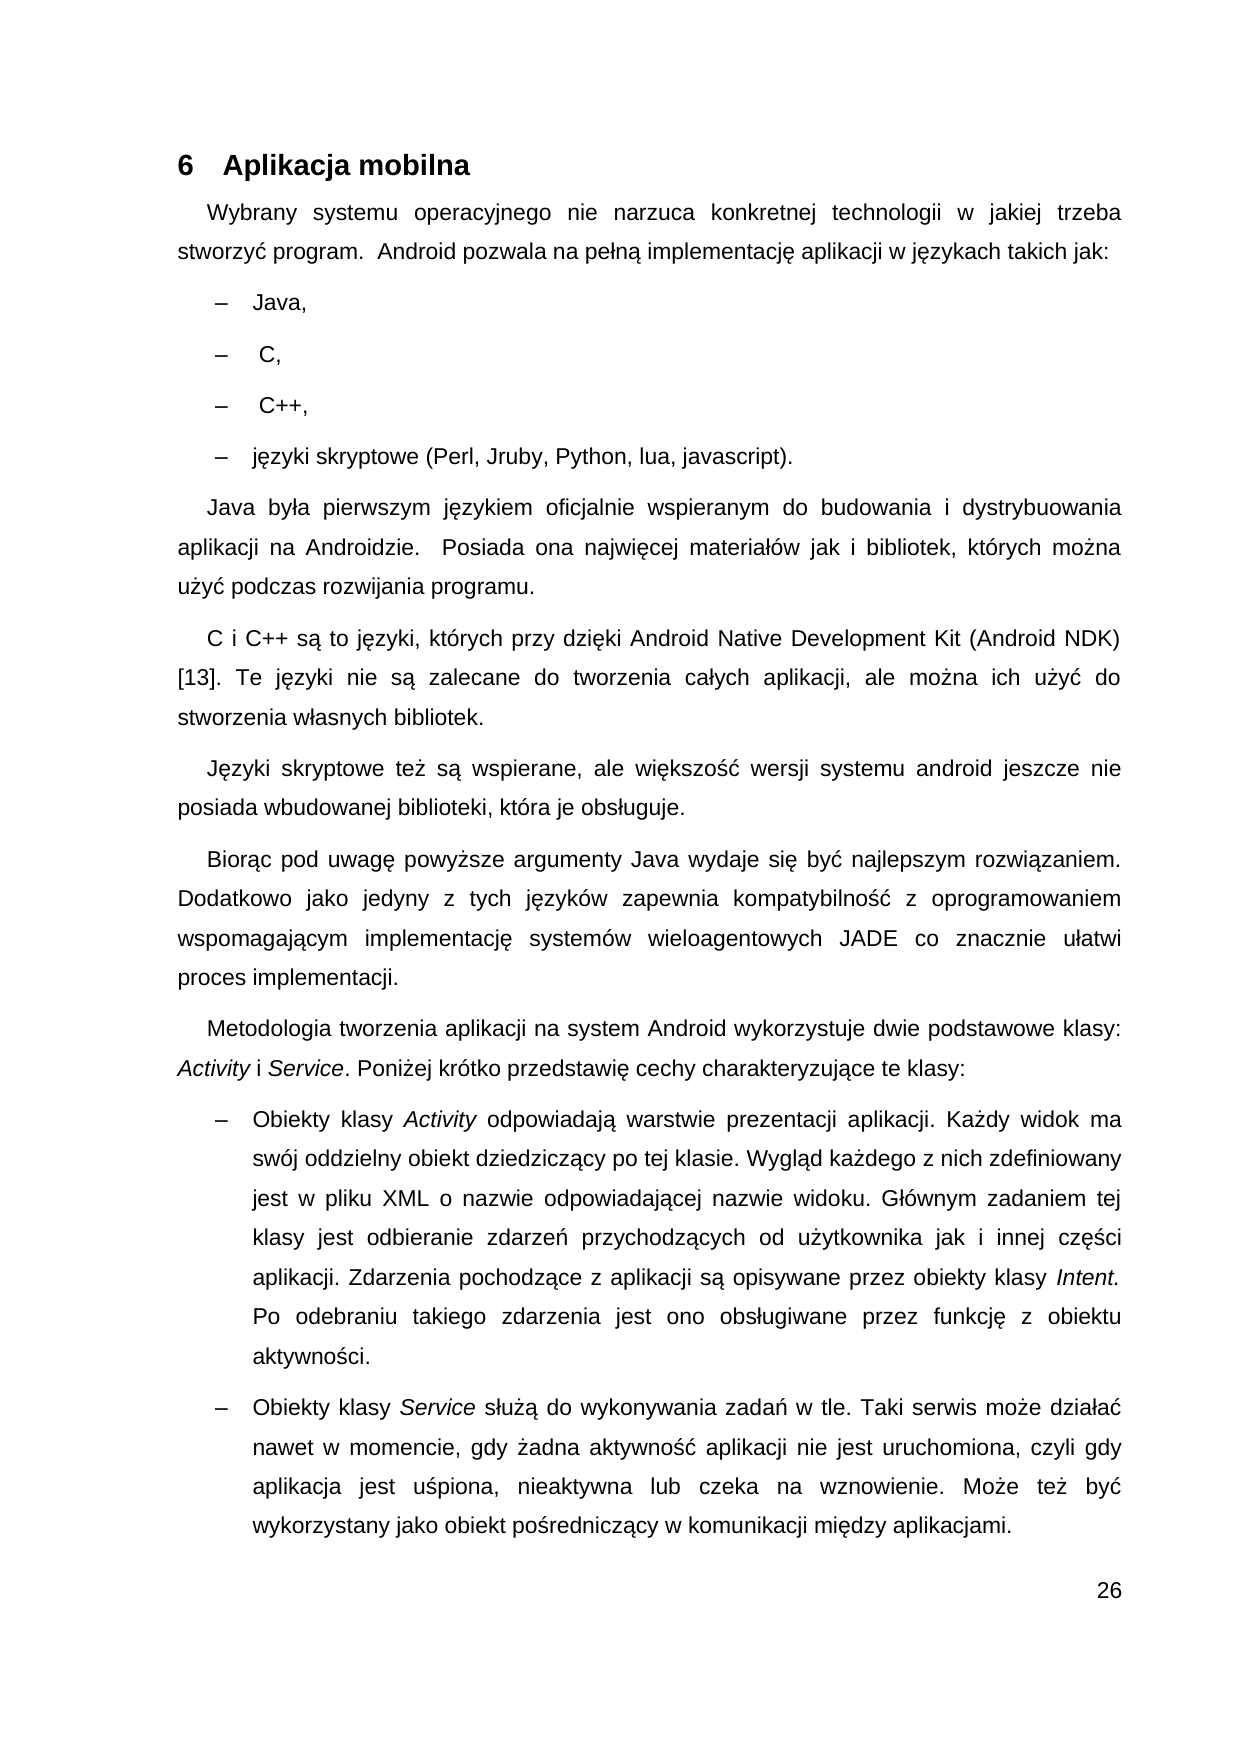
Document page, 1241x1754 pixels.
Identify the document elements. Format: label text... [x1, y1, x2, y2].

list Java, [215, 289, 1122, 316]
text C i C++ są to języki, których przy dzięki Android Native Development Kit (Android NDK) [13]. Te języki nie są zalecane do tworzenia całych aplikacji, ale można ich użyć do stworzenia własnych bibliotek. [177, 624, 1122, 730]
list C, [215, 341, 1122, 367]
list języki skryptowe (Perl, Jruby, Python, lua, javascript). [215, 443, 1122, 469]
text Wybrany systemu operacyjnego nie narzuca konkretnej technologii w jakiej trzeba stworzyć program. Android pozwala na pełną implementację aplikacji w językach takich jak: [177, 199, 1122, 264]
list Obiekty klasy Service służą do wykonywania zadań w tle. Taki serwis może działać nawet w momencie, gdy żadna aktywność aplikacji nie jest uruchomiona, czyli gdy aplikacja jest uśpiona, nieaktywna lub czeka na wznowienie. Może też być wykorzystany jako obiekt pośredniczący w komunikacji między aplikacjami. [215, 1394, 1122, 1539]
text Biorąc pod uwagę powyższe argumenty Java wydaje się być najlepszym rozwiązaniem. Dodatkowo jako jedyny z tych języków zapewnia kompatybilność z oprogramowaniem wspomagającym implementację systemów wieloagentowych JADE co znacznie ułatwi proces implementacji. [177, 846, 1122, 990]
subtitle 6 Aplikacja mobilna [177, 148, 1122, 181]
text Metodologia tworzenia aplikacji na system Android wykorzystuje dwie podstawowe klasy: Activity i Service. Poniżej krótko przedstawię cechy charakteryzujące te klasy: [177, 1015, 1122, 1081]
list C++, [215, 392, 1122, 418]
text Java była pierwszym językiem oficjalnie wspieranym do budowania i dystrybuowania aplikacji na Androidzie. Posiada ona najwięcej materiałów jak i bibliotek, których można użyć podczas rozwijania programu. [177, 494, 1122, 600]
list Obiekty klasy Activity odpowiadają warstwie prezentacji aplikacji. Każdy widok ma swój oddzielny obiekt dziedziczący po tej klasie. Wygląd każdego z nich zdefiniowany jest w pliku XML o nazwie odpowiadającej nazwie widoku. Głównym zadaniem tej klasy jest odbieranie zdarzeń przychodzących od użytkownika jak i innej części aplikacji. Zdarzenia pochodzące z aplikacji są opisywane przez obiekty klasy Intent. Po odebraniu takiego zdarzenia jest ono obsługiwane przez funkcję z obiektu aktywności. [215, 1106, 1122, 1369]
text Języki skryptowe też są wspierane, ale większość wersji systemu android jeszcze nie posiada wbudowanej biblioteki, która je obsługuje. [177, 755, 1122, 821]
